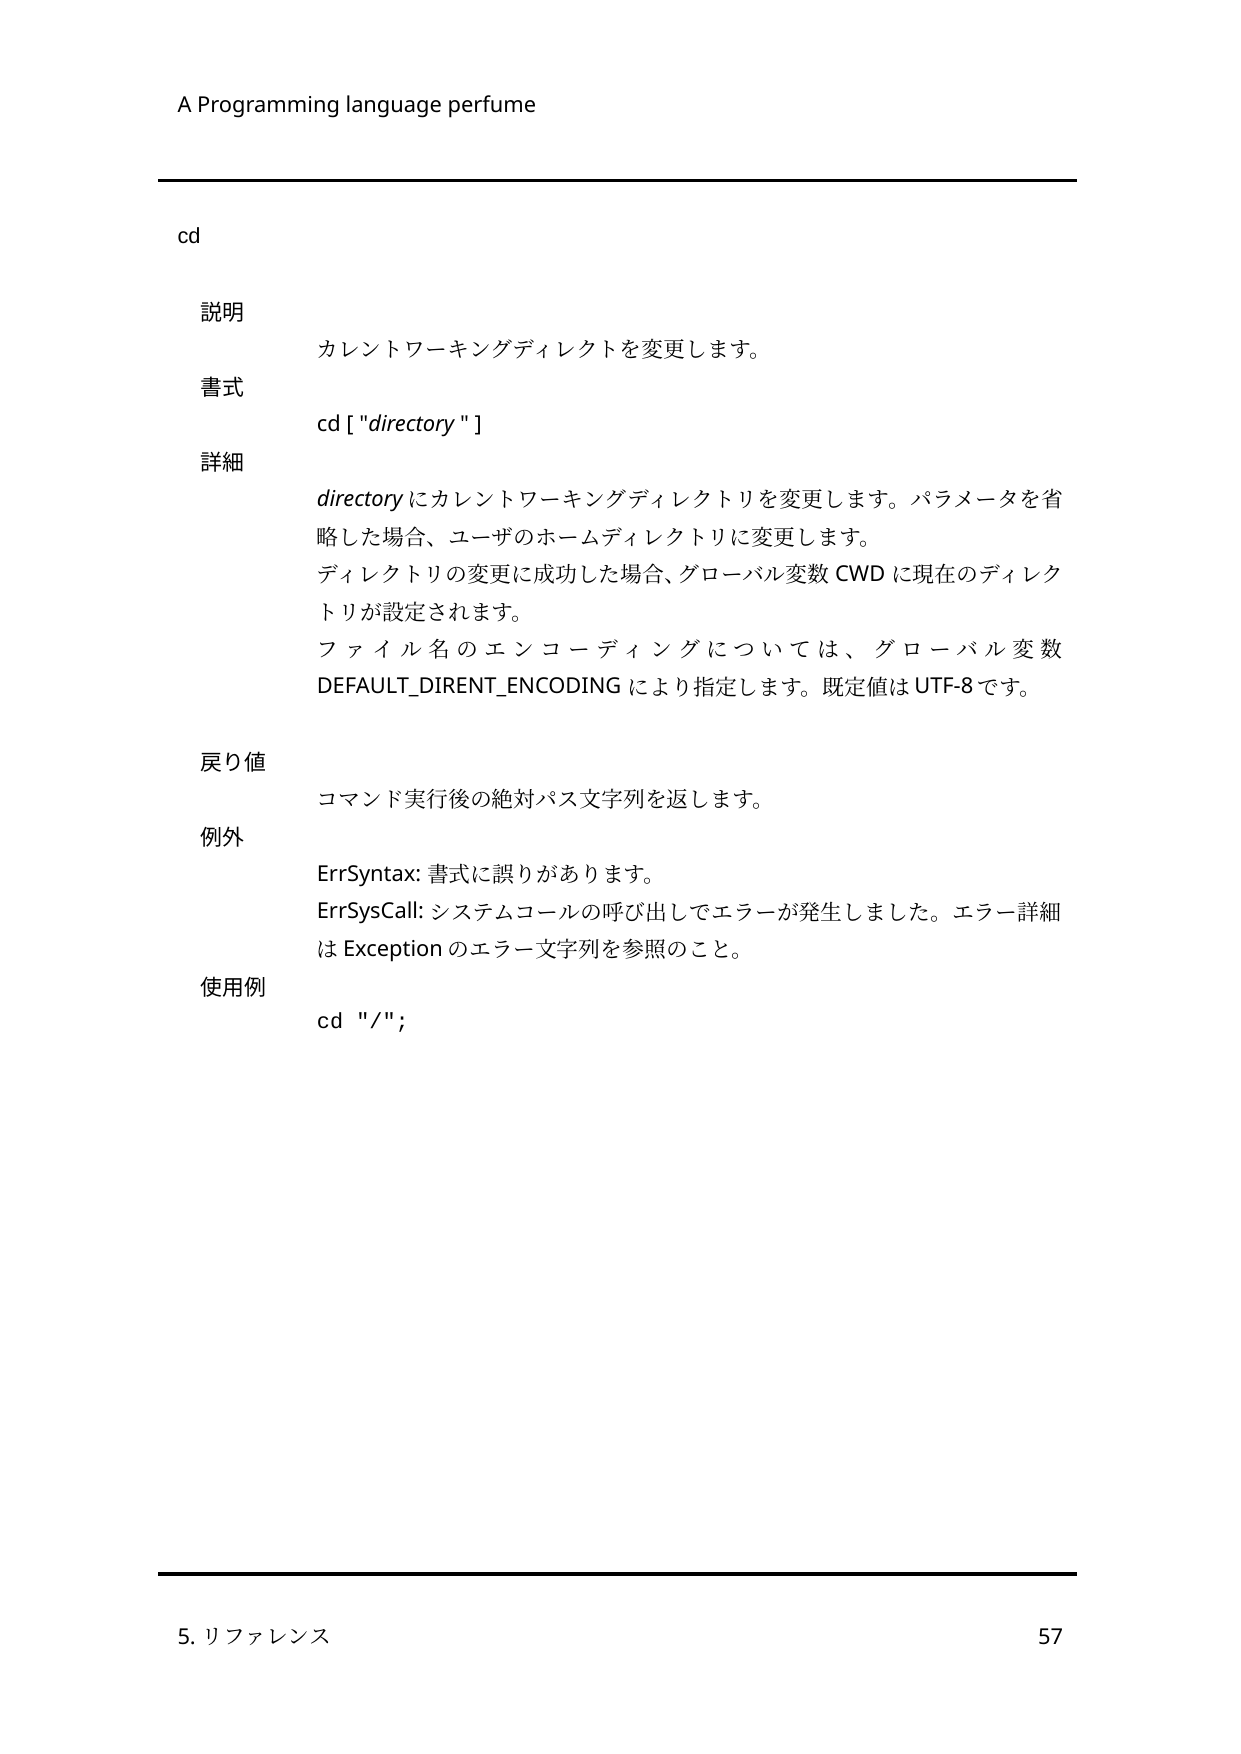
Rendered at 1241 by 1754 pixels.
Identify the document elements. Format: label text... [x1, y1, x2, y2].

table_cell 戻り値 [200, 717, 317, 817]
table_cell 例外 [200, 817, 317, 967]
table_cell directoryにカレントワーキングディレクトリを変更します。パラメータを省略した場合、ユーザのホームディレクトリに変更します。 ディレクトリの変更に成功した場合、グローバル変数 CWD に現在のディレクトリが設定されます。 ファイル名のエンコーディングについては、グローバル変数 DEFAULT_DIRENT_ENCODING により指定します。既定値はUTF-8です。 [317, 442, 1063, 717]
table_header カレントワーキングディレクトを変更します。 [317, 292, 1063, 367]
table_cell ErrSyntax: 書式に誤りがあります。 ErrSysCall: システムコールの呼び出しでエラーが発生しました。エラー詳細はExceptionのエラー文字列を参照のこと。 [317, 817, 1063, 967]
table_cell 詳細 [200, 442, 317, 717]
table_header 説明 [200, 292, 317, 367]
table_cell 使用例 [200, 967, 317, 1042]
table_cell cd "/"; [317, 967, 1063, 1042]
table_cell cd [ "directory " ] [317, 367, 1063, 442]
subtitle cd [177, 217, 1063, 254]
table_cell コマンド実行後の絶対パス文字列を返します。 [317, 717, 1063, 817]
table_cell 書式 [200, 367, 317, 442]
